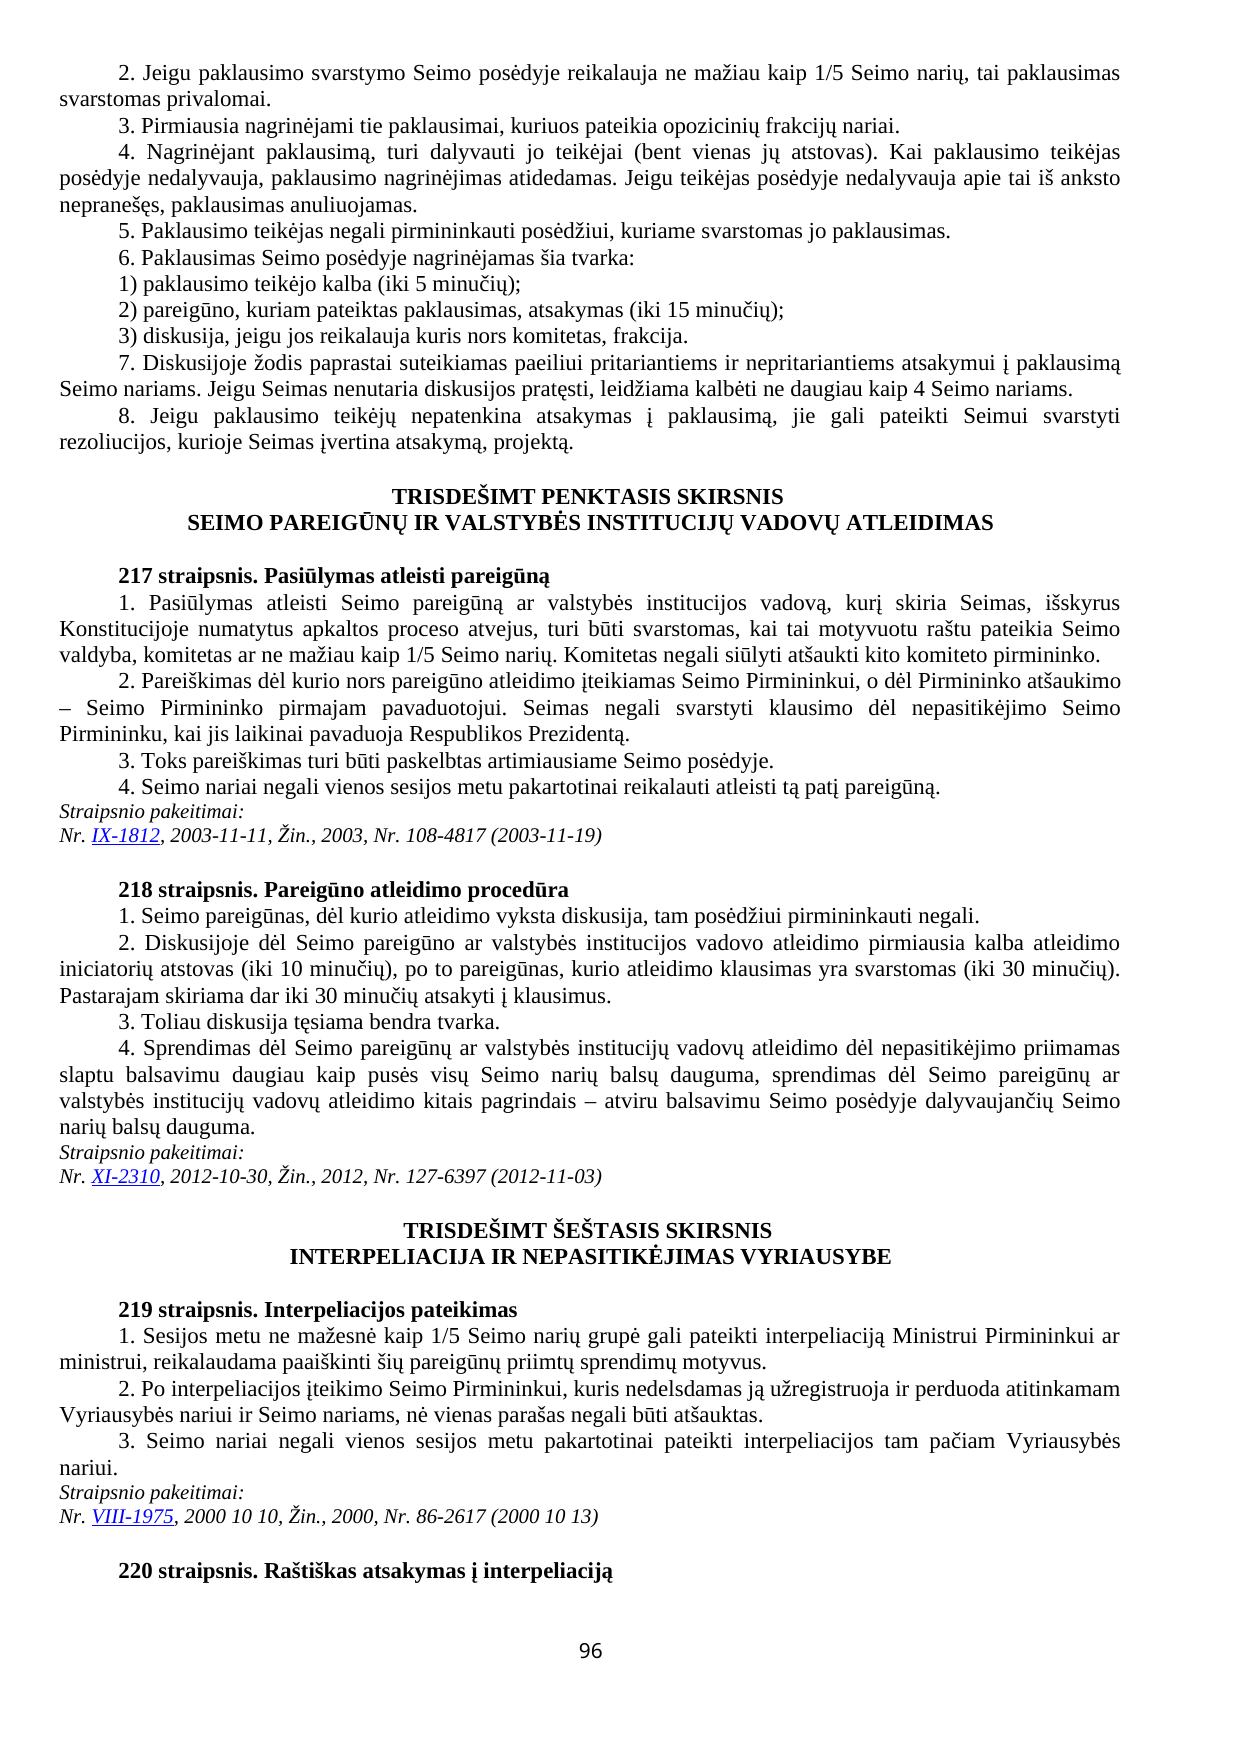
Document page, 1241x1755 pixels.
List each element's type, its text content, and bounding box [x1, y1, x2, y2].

text 3. Toliau diskusija tęsiama bendra tvarka. [59, 1008, 1122, 1034]
text 3. Seimo nariai negali vienos sesijos metu pakartotinai pateikti interpeliacijos tam pačiam Vyriausybės nariui. [59, 1427, 1122, 1480]
text 220 straipsnis. Raštiškas atsakymas į interpeliaciją [59, 1557, 1122, 1583]
text 2) pareigūno, kuriam pateiktas paklausimas, atsakymas (iki 15 minučių); [59, 296, 1122, 323]
text 219 straipsnis. Interpeliacijos pateikimas [59, 1296, 1122, 1322]
text Nr. XI-2310, 2012-10-30, Žin., 2012, Nr. 127-6397 (2012-11-03) [59, 1164, 1122, 1188]
text 2. Diskusijoje dėl Seimo pareigūno ar valstybės institucijos vadovo atleidimo pirmiausia kalba atleidimo iniciatorių atstovas (iki 10 minučių), po to pareigūnas, kurio atleidimo klausimas yra svarstomas (iki 30 minučių). Pastarajam skiriama dar iki 30 minučių atsakyti į klausimus. [59, 929, 1122, 1008]
text 3. Toks pareiškimas turi būti paskelbtas artimiausiame Seimo posėdyje. [59, 747, 1122, 773]
text 6. Paklausimas Seimo posėdyje nagrinėjamas šia tvarka: [59, 243, 1122, 270]
text 3) diskusija, jeigu jos reikalauja kuris nors komitetas, frakcija. [59, 323, 1122, 349]
text TRISDEŠIMT PENKTASIS SKIRSNIS [59, 483, 1122, 509]
text SEIMO PAREIGŪNŲ IR VALSTYBĖS INSTITUCIJŲ VADOVŲ ATLEIDIMAS [59, 509, 1122, 536]
text Nr. VIII-1975, 2000 10 10, Žin., 2000, Nr. 86-2617 (2000 10 13) [59, 1504, 1122, 1528]
text 2. Jeigu paklausimo svarstymo Seimo posėdyje reikalauja ne mažiau kaip 1/5 Seimo narių, tai paklausimas svarstomas privalomai. [59, 59, 1122, 112]
text 8. Jeigu paklausimo teikėjų nepatenkina atsakymas į paklausimą, jie gali pateikti Seimui svarstyti rezoliucijos, kurioje Seimas įvertina atsakymą, projektą. [59, 402, 1122, 454]
text 1) paklausimo teikėjo kalba (iki 5 minučių); [59, 270, 1122, 296]
text 5. Paklausimo teikėjas negali pirmininkauti posėdžiui, kuriame svarstomas jo paklausimas. [59, 217, 1122, 243]
text Straipsnio pakeitimai: [59, 1480, 1122, 1504]
text 4. Nagrinėjant paklausimą, turi dalyvauti jo teikėjai (bent vienas jų atstovas). Kai paklausimo teikėjas posėdyje nedalyvauja, paklausimo nagrinėjimas atidedamas. Jeigu teikėjas posėdyje nedalyvauja apie tai iš anksto nepranešęs, paklausimas anuliuojamas. [59, 138, 1122, 217]
text TRISDEŠIMT ŠEŠTASIS SKIRSNIS [59, 1217, 1122, 1243]
text 1. Seimo pareigūnas, dėl kurio atleidimo vyksta diskusija, tam posėdžiui pirmininkauti negali. [59, 903, 1122, 929]
text 7. Diskusijoje žodis paprastai suteikiamas paeiliui pritariantiems ir nepritariantiems atsakymui į paklausimą Seimo nariams. Jeigu Seimas nenutaria diskusijos pratęsti, leidžiama kalbėti ne daugiau kaip 4 Seimo nariams. [59, 349, 1122, 402]
text 2. Pareiškimas dėl kurio nors pareigūno atleidimo įteikiamas Seimo Pirmininkui, o dėl Pirmininko atšaukimo – Seimo Pirmininko pirmajam pavaduotojui. Seimas negali svarstyti klausimo dėl nepasitikėjimo Seimo Pirmininku, kai jis laikinai pavaduoja Respublikos Prezidentą. [59, 668, 1122, 747]
text 1. Pasiūlymas atleisti Seimo pareigūną ar valstybės institucijos vadovą, kurį skiria Seimas, išskyrus Konstitucijoje numatytus apkaltos proceso atvejus, turi būti svarstomas, kai tai motyvuotu raštu pateikia Seimo valdyba, komitetas ar ne mažiau kaip 1/5 Seimo narių. Komitetas negali siūlyti atšaukti kito komiteto pirmininko. [59, 588, 1122, 668]
text Nr. IX-1812, 2003-11-11, Žin., 2003, Nr. 108-4817 (2003-11-19) [59, 823, 1122, 847]
text Straipsnio pakeitimai: [59, 799, 1122, 823]
text 1. Sesijos metu ne mažesnė kaip 1/5 Seimo narių grupė gali pateikti interpeliaciją Ministrui Pirmininkui ar ministrui, reikalaudama paaiškinti šių pareigūnų priimtų sprendimų motyvus. [59, 1322, 1122, 1375]
text 4. Seimo nariai negali vienos sesijos metu pakartotinai reikalauti atleisti tą patį pareigūną. [59, 773, 1122, 799]
text INTERPELIACIJA IR NEPASITIKĖJIMAS VYRIAUSYBE [59, 1243, 1122, 1269]
text 218 straipsnis. Pareigūno atleidimo procedūra [59, 876, 1122, 903]
text Straipsnio pakeitimai: [59, 1140, 1122, 1164]
text 4. Sprendimas dėl Seimo pareigūnų ar valstybės institucijų vadovų atleidimo dėl nepasitikėjimo priimamas slaptu balsavimu daugiau kaip pusės visų Seimo narių balsų dauguma, sprendimas dėl Seimo pareigūnų ar valstybės institucijų vadovų atleidimo kitais pagrindais – atviru balsavimu Seimo posėdyje dalyvaujančių Seimo narių balsų dauguma. [59, 1034, 1122, 1140]
text 217 straipsnis. Pasiūlymas atleisti pareigūną [59, 562, 1122, 588]
text 3. Pirmiausia nagrinėjami tie paklausimai, kuriuos pateikia opozicinių frakcijų nariai. [59, 112, 1122, 138]
text 2. Po interpeliacijos įteikimo Seimo Pirmininkui, kuris nedelsdamas ją užregistruoja ir perduoda atitinkamam Vyriausybės nariui ir Seimo nariams, nė vienas parašas negali būti atšauktas. [59, 1375, 1122, 1427]
